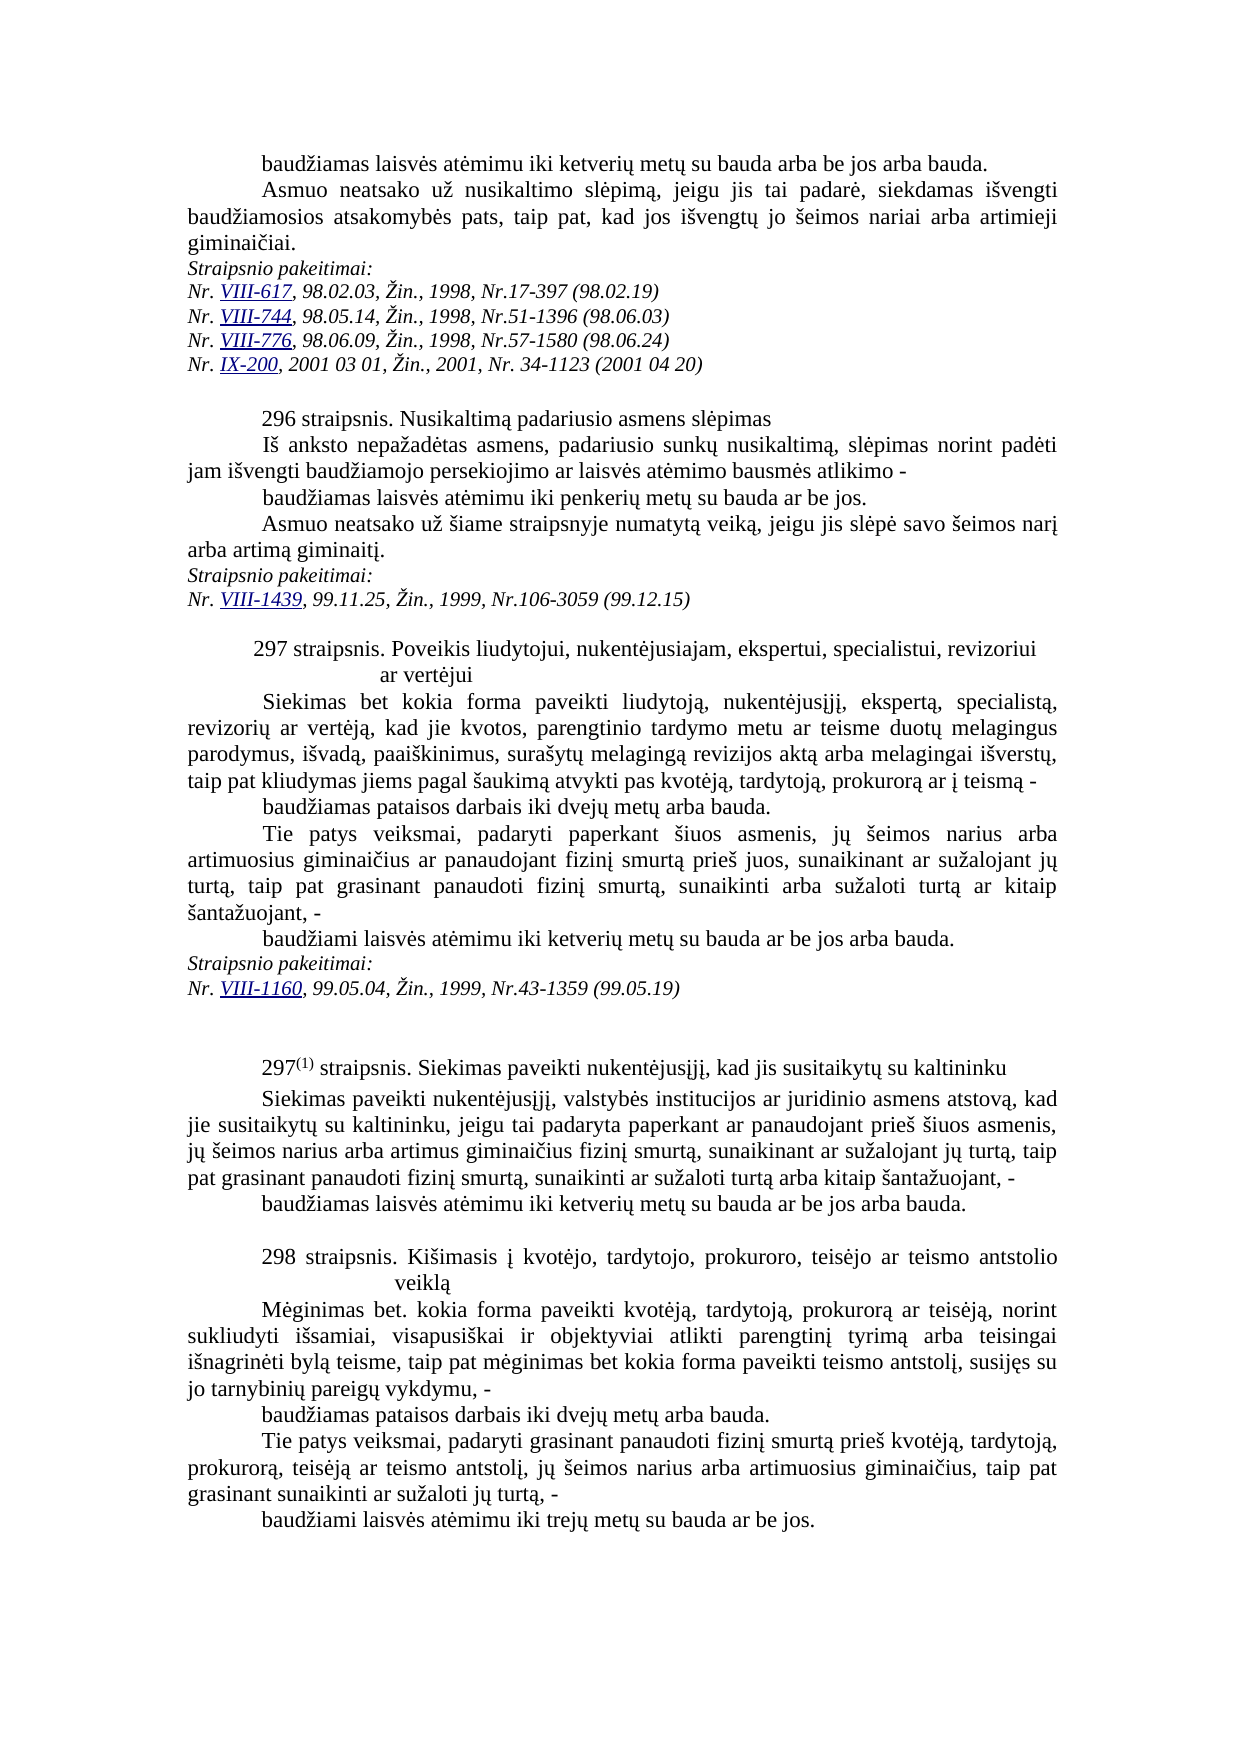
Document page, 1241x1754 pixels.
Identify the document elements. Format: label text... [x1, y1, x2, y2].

text Nr. VIII-1160, 99.05.04, Žin., 1999, Nr.43-1359 (99.05.19) [187, 975, 1059, 999]
text Nr. IX-200, 2001 03 01, Žin., 2001, Nr. 34-1123 (2001 04 20) [187, 352, 1059, 376]
text Asmuo neatsako už šiame straipsnyje numatytą veiką, jeigu jis slėpė savo šeimos narį arba artimą giminaitį. [187, 510, 1059, 563]
text baudžiamas pataisos darbais iki dvejų metų arba bauda. [204, 1401, 1059, 1427]
text Nr. VIII-744, 98.05.14, Žin., 1998, Nr.51-1396 (98.06.03) [187, 303, 1059, 328]
text Straipsnio pakeitimai: [187, 255, 1059, 279]
text baudžiamas laisvės atėmimu iki penkerių metų su bauda ar be jos. [187, 484, 1059, 510]
text 296 straipsnis. Nusikaltimą padariusio asmens slėpimas [187, 405, 1059, 431]
text ar vertėjui [379, 661, 1059, 688]
text Iš anksto nepažadėtas asmens, padariusio sunkų nusikaltimą, slėpimas norint padėti jam išvengti baudžiamojo persekiojimo ar laisvės atėmimo bausmės atlikimo - [187, 431, 1059, 484]
text Nr. VIII-1439, 99.11.25, Žin., 1999, Nr.106-3059 (99.12.15) [187, 587, 1059, 611]
text Nr. VIII-617, 98.02.03, Žin., 1998, Nr.17-397 (98.02.19) [187, 279, 1059, 303]
text Straipsnio pakeitimai: [187, 563, 1059, 587]
text baudžiamas pataisos darbais iki dvejų metų arba bauda. [187, 793, 1059, 819]
text 297 straipsnis. Poveikis liudytojui, nukentėjusiajam, ekspertui, specialistui, revizoriui [253, 635, 1059, 661]
text Siekimas paveikti nukentėjusįjį, valstybės institucijos ar juridinio asmens atstovą, kad jie susitaikytų su kaltininku, jeigu tai padaryta paperkant ar panaudojant prieš šiuos asmenis, jų šeimos narius arba artimus giminaičius fizinį smurtą, sunaikinant ar sužalojant jų turtą, taip pat grasinant panaudoti fizinį smurtą, sunaikinti ar sužaloti turtą arba kitaip šantažuojant, - [187, 1085, 1059, 1190]
text Mėginimas bet. kokia forma paveikti kvotėją, tardytoją, prokurorą ar teisėją, norint sukliudyti išsamiai, visapusiškai ir objektyviai atlikti parengtinį tyrimą arba teisingai išnagrinėti bylą teisme, taip pat mėginimas bet kokia forma paveikti teismo antstolį, susijęs su jo tarnybinių pareigų vykdymu, - [187, 1296, 1059, 1401]
text baudžiamas laisvės atėmimu iki ketverių metų su bauda arba be jos arba bauda. [187, 150, 1059, 176]
text Tie patys veiksmai, padaryti grasinant panaudoti fizinį smurtą prieš kvotėją, tardytoją, prokurorą, teisėją ar teismo antstolį, jų šeimos narius arba artimuosius giminaičius, taip pat grasinant sunaikinti ar sužaloti jų turtą, - [187, 1427, 1059, 1507]
text 298 straipsnis. Kišimasis į kvotėjo, tardytojo, prokuroro, teisėjo ar teismo antstolio veiklą [261, 1243, 1059, 1296]
text baudžiamas laisvės atėmimu iki ketverių metų su bauda ar be jos arba bauda. [187, 1190, 1059, 1217]
text 297(1) straipsnis. Siekimas paveikti nukentėjusįjį, kad jis susitaikytų su kaltininku [261, 1053, 1059, 1080]
text Straipsnio pakeitimai: [187, 951, 1059, 975]
text Asmuo neatsako už nusikaltimo slėpimą, jeigu jis tai padarė, siekdamas išvengti baudžiamosios atsakomybės pats, taip pat, kad jos išvengtų jo šeimos nariai arba artimieji giminaičiai. [187, 176, 1059, 255]
text Siekimas bet kokia forma paveikti liudytoją, nukentėjusįjį, ekspertą, specialistą, revizorių ar vertėją, kad jie kvotos, parengtinio tardymo metu ar teisme duotų melagingus parodymus, išvadą, paaiškinimus, surašytų melagingą revizijos aktą arba melagingai išverstų, taip pat kliudymas jiems pagal šaukimą atvykti pas kvotėją, tardytoją, prokurorą ar į teismą - [187, 688, 1059, 793]
text Tie patys veiksmai, padaryti paperkant šiuos asmenis, jų šeimos narius arba artimuosius giminaičius ar panaudojant fizinį smurtą prieš juos, sunaikinant ar sužalojant jų turtą, taip pat grasinant panaudoti fizinį smurtą, sunaikinti arba sužaloti turtą ar kitaip šantažuojant, - [187, 819, 1059, 925]
text baudžiami laisvės atėmimu iki trejų metų su bauda ar be jos. [187, 1507, 1059, 1533]
text Nr. VIII-776, 98.06.09, Žin., 1998, Nr.57-1580 (98.06.24) [187, 328, 1059, 352]
text baudžiami laisvės atėmimu iki ketverių metų su bauda ar be jos arba bauda. [187, 925, 1059, 951]
